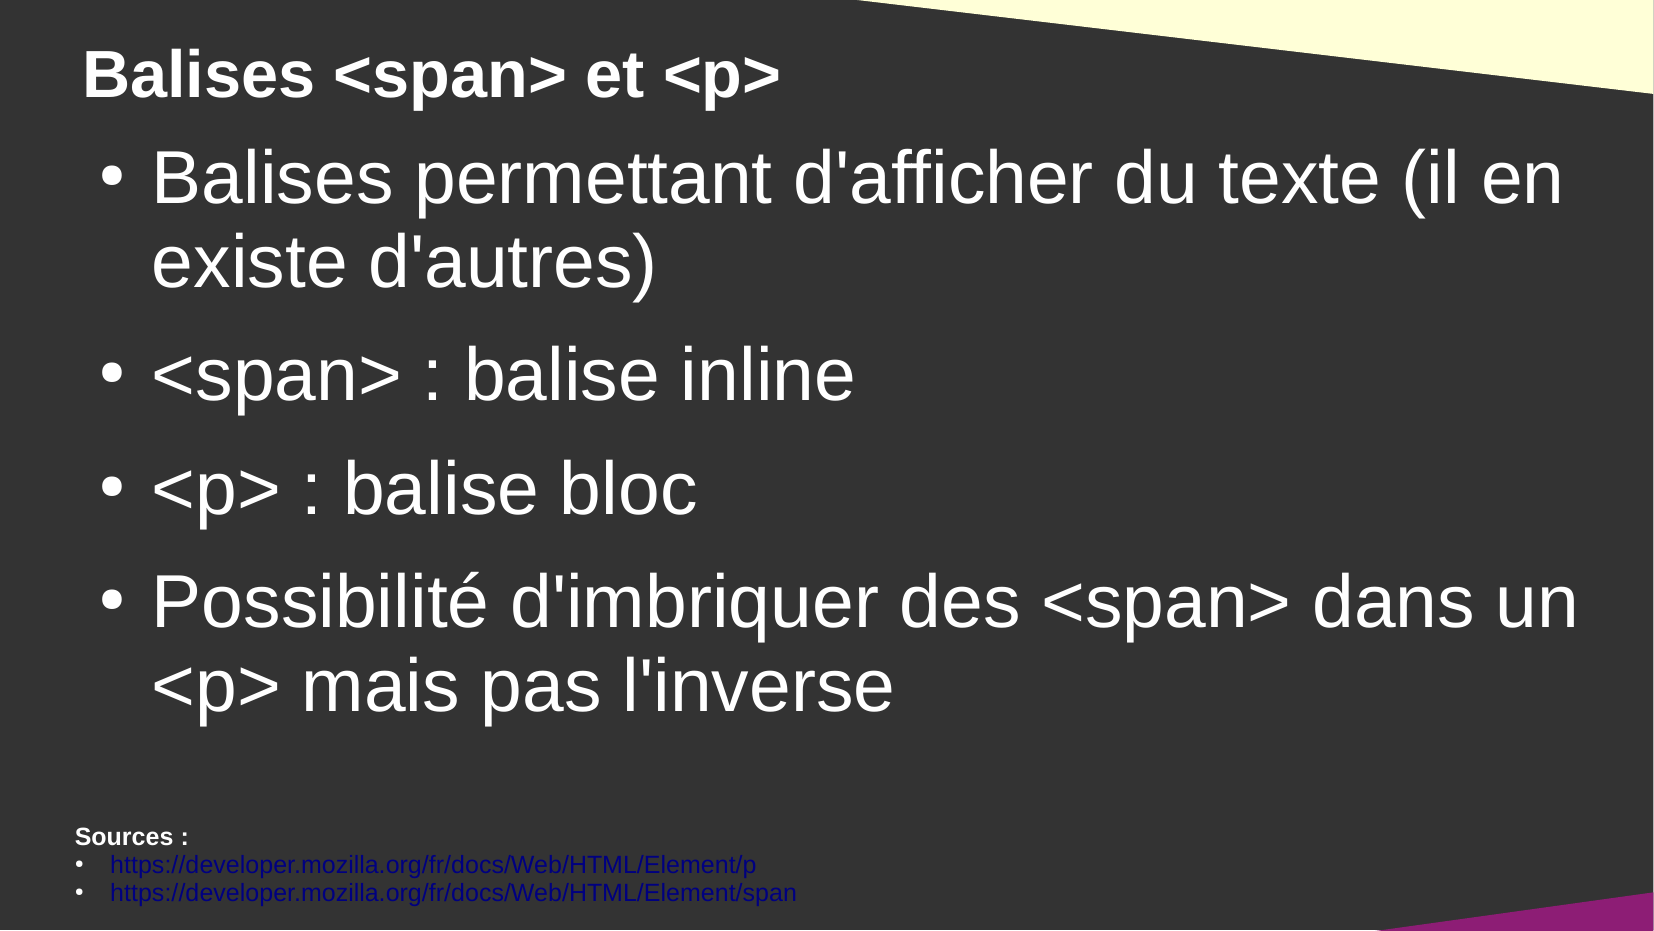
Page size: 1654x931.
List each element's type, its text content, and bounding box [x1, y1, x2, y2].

list Balises permettant d'afficher du texte (il en existe d'autres) <span> : balise inline <p> : balise bloc Possibilité d'imbriquer des <span> dans un <p> mais pas l'inverse [80, 135, 1620, 777]
text_box [1375, 892, 1654, 931]
text_box Sources : https://developer.mozilla.org/fr/docs/Web/HTML/Element/p https://developer.mozilla.org/fr/docs/Web/HTML/Element/span [59, 815, 1546, 931]
title Balises <span> et <p> [82, 37, 1571, 112]
text_box [857, 0, 1654, 94]
